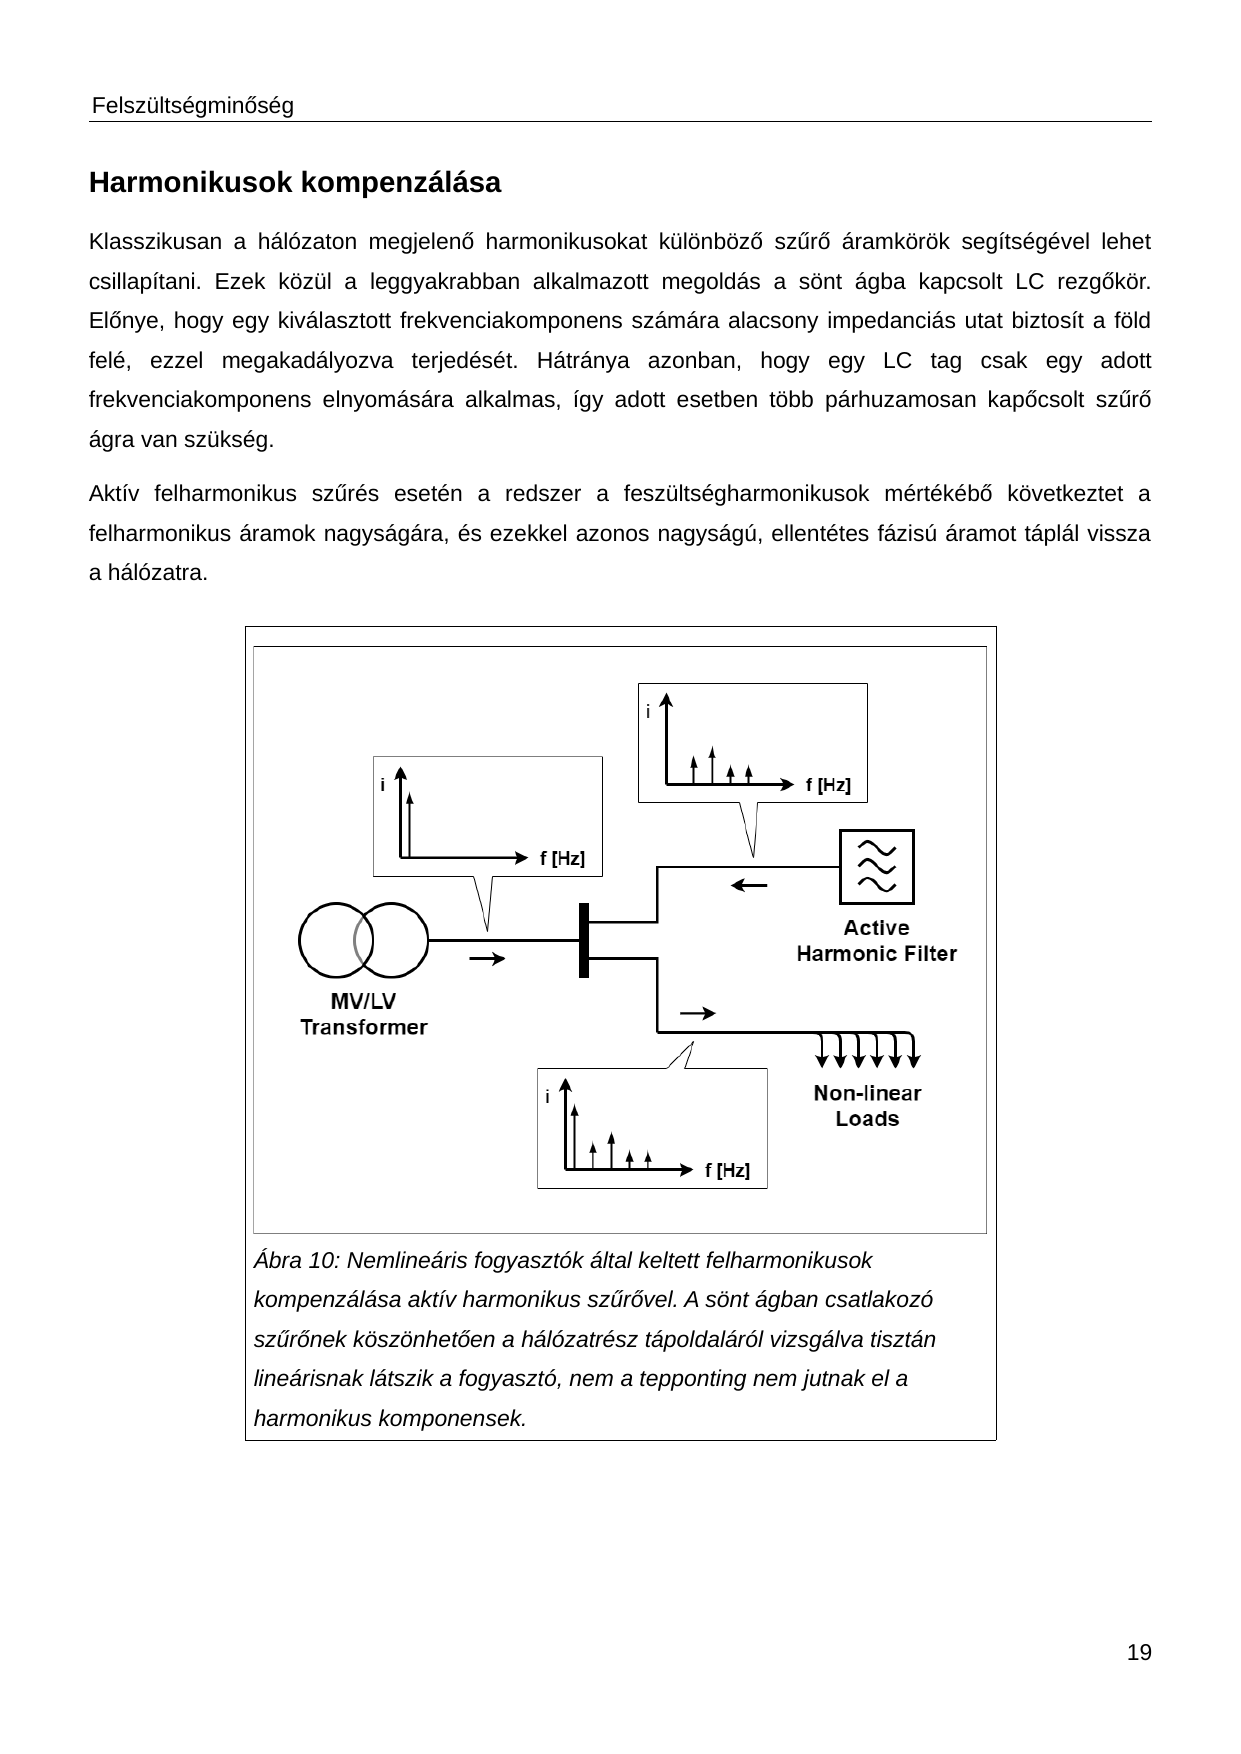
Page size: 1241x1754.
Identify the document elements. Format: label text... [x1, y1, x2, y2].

picture [253, 646, 987, 1234]
text Aktív felharmonikus szűrés esetén a redszer a feszültségharmonikusok mértékébő következtet a felharmonikus áramok nagyságára, és ezekkel azonos nagyságú, ellentétes fázisú áramot táplál vissza a hálózatra. [88, 480, 1152, 585]
text Klasszikusan a hálózaton megjelenő harmonikusokat különböző szűrő áramkörök segítségével lehet csillapítani. Ezek közül a leggyakrabban alkalmazott megoldás a sönt ágba kapcsolt LC rezgőkör. Előnye, hogy egy kiválasztott frekvenciakomponens számára alacsony impedanciás utat biztosít a föld felé, ezzel megakadályozva terjedését. Hátránya azonban, hogy egy LC tag csak egy adott frekvenciakomponens elnyomására alkalmas, így adott esetben több párhuzamosan kapőcsolt szűrő ágra van szükség. [88, 228, 1152, 452]
subtitle Harmonikusok kompenzálása [88, 165, 1152, 199]
text Ábra 10: Nemlineáris fogyasztók által keltett felharmonikusok kompenzálása aktív harmonikus szűrővel. A sönt ágban csatlakozó szűrőnek köszönhetően a hálózatrész tápoldaláról vizsgálva tisztán lineárisnak látszik a fogyasztó, nem a tepponting nem jutnak el a harmonikus komponensek. [253, 1234, 987, 1431]
